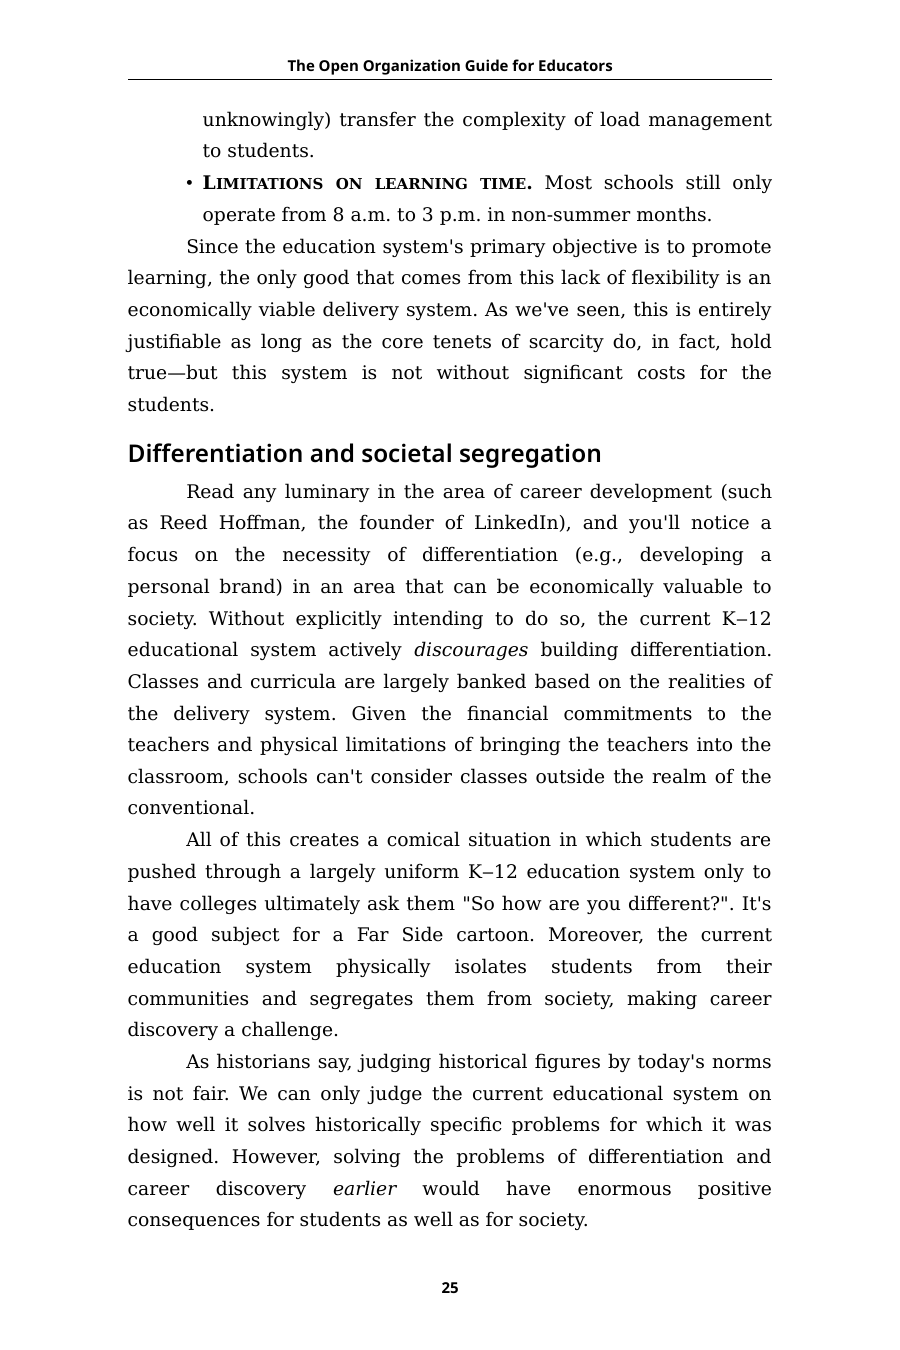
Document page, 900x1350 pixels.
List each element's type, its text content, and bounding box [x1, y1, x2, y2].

list Limitations on learning time. Most schools still only operate from 8 a.m. to 3 p.m. in non-summer months. [186, 172, 772, 226]
subtitle Differentiation and societal segregation [127, 440, 772, 468]
text Since the education system's primary objective is to promote learning, the only good that comes from this lack of flexibility is an economically viable delivery system. As we've seen, this is entirely justifiable as long as the core tenets of scarcity do, in fact, hold true—but this system is not without significant costs for the students. [127, 236, 772, 416]
list unknowingly) transfer the complexity of load management to students. [186, 109, 772, 162]
text All of this creates a comical situation in which students are pushed through a largely uniform K‒12 education system only to have colleges ultimately ask them "So how are you different?". It's a good subject for a Far Side cartoon. Moreover, the current education system physically isolates students from their communities and segregates them from society, making career discovery a challenge. [127, 829, 772, 1041]
text Read any luminary in the area of career development (such as Reed Hoffman, the founder of LinkedIn), and you'll notice a focus on the necessity of differentiation (e.g., developing a personal brand) in an area that can be economically valuable to society. Without explicitly intending to do so, the current K‒12 educational system actively discourages building differentiation. Classes and curricula are largely banked based on the realities of the delivery system. Given the financial commitments to the teachers and physical limitations of bringing the teachers into the classroom, schools can't consider classes outside the realm of the conventional. [127, 481, 772, 819]
text As historians say, judging historical figures by today's norms is not fair. We can only judge the current educational system on how well it solves historically specific problems for which it was designed. However, solving the problems of differentiation and career discovery earlier would have enormous positive consequences for students as well as for society. [127, 1051, 772, 1231]
